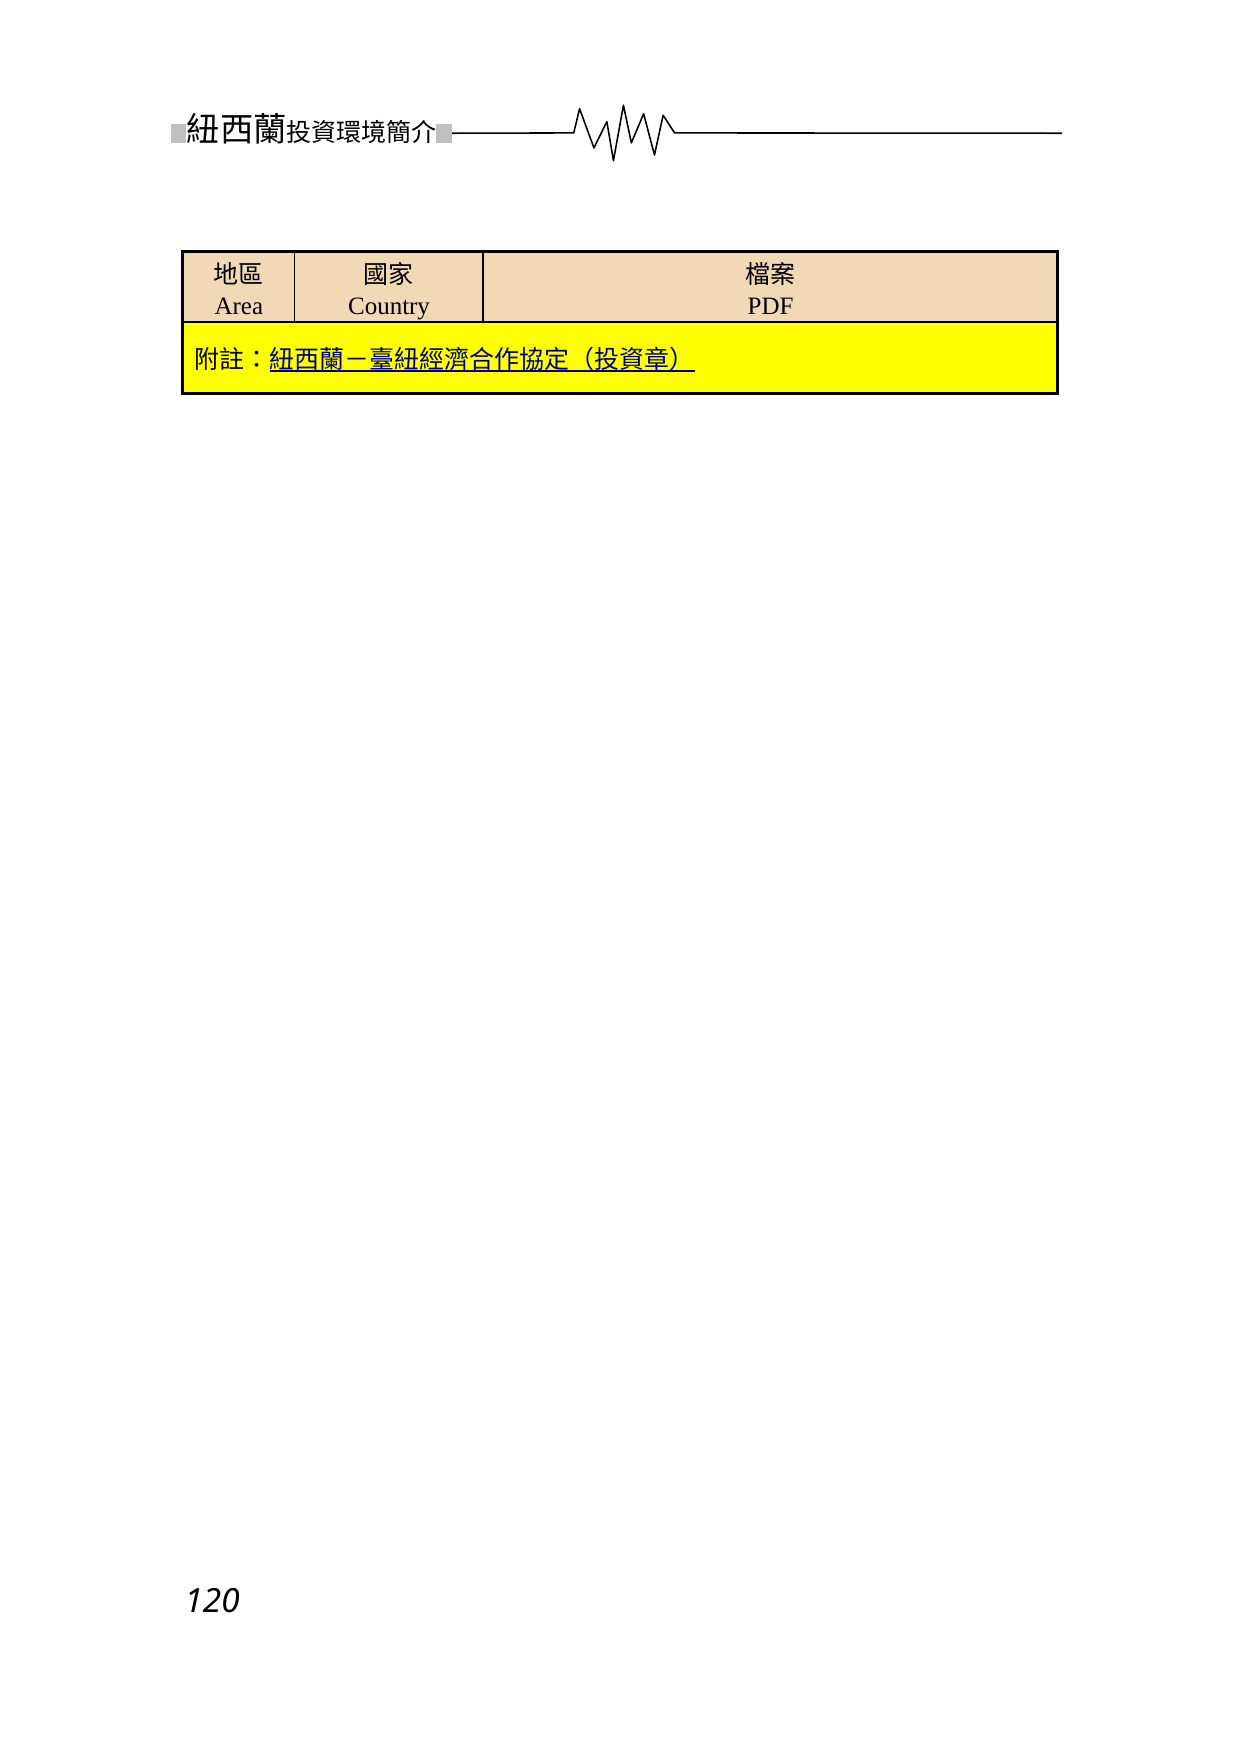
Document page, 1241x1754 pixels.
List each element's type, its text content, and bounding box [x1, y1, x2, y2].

table_header 國家 Country [295, 253, 482, 321]
table_cell 附註：紐西蘭－臺紐經濟合作協定（投資章） [184, 323, 1056, 392]
table_header 地區 Area [184, 253, 294, 321]
table_header 檔案 PDF [484, 253, 1056, 321]
